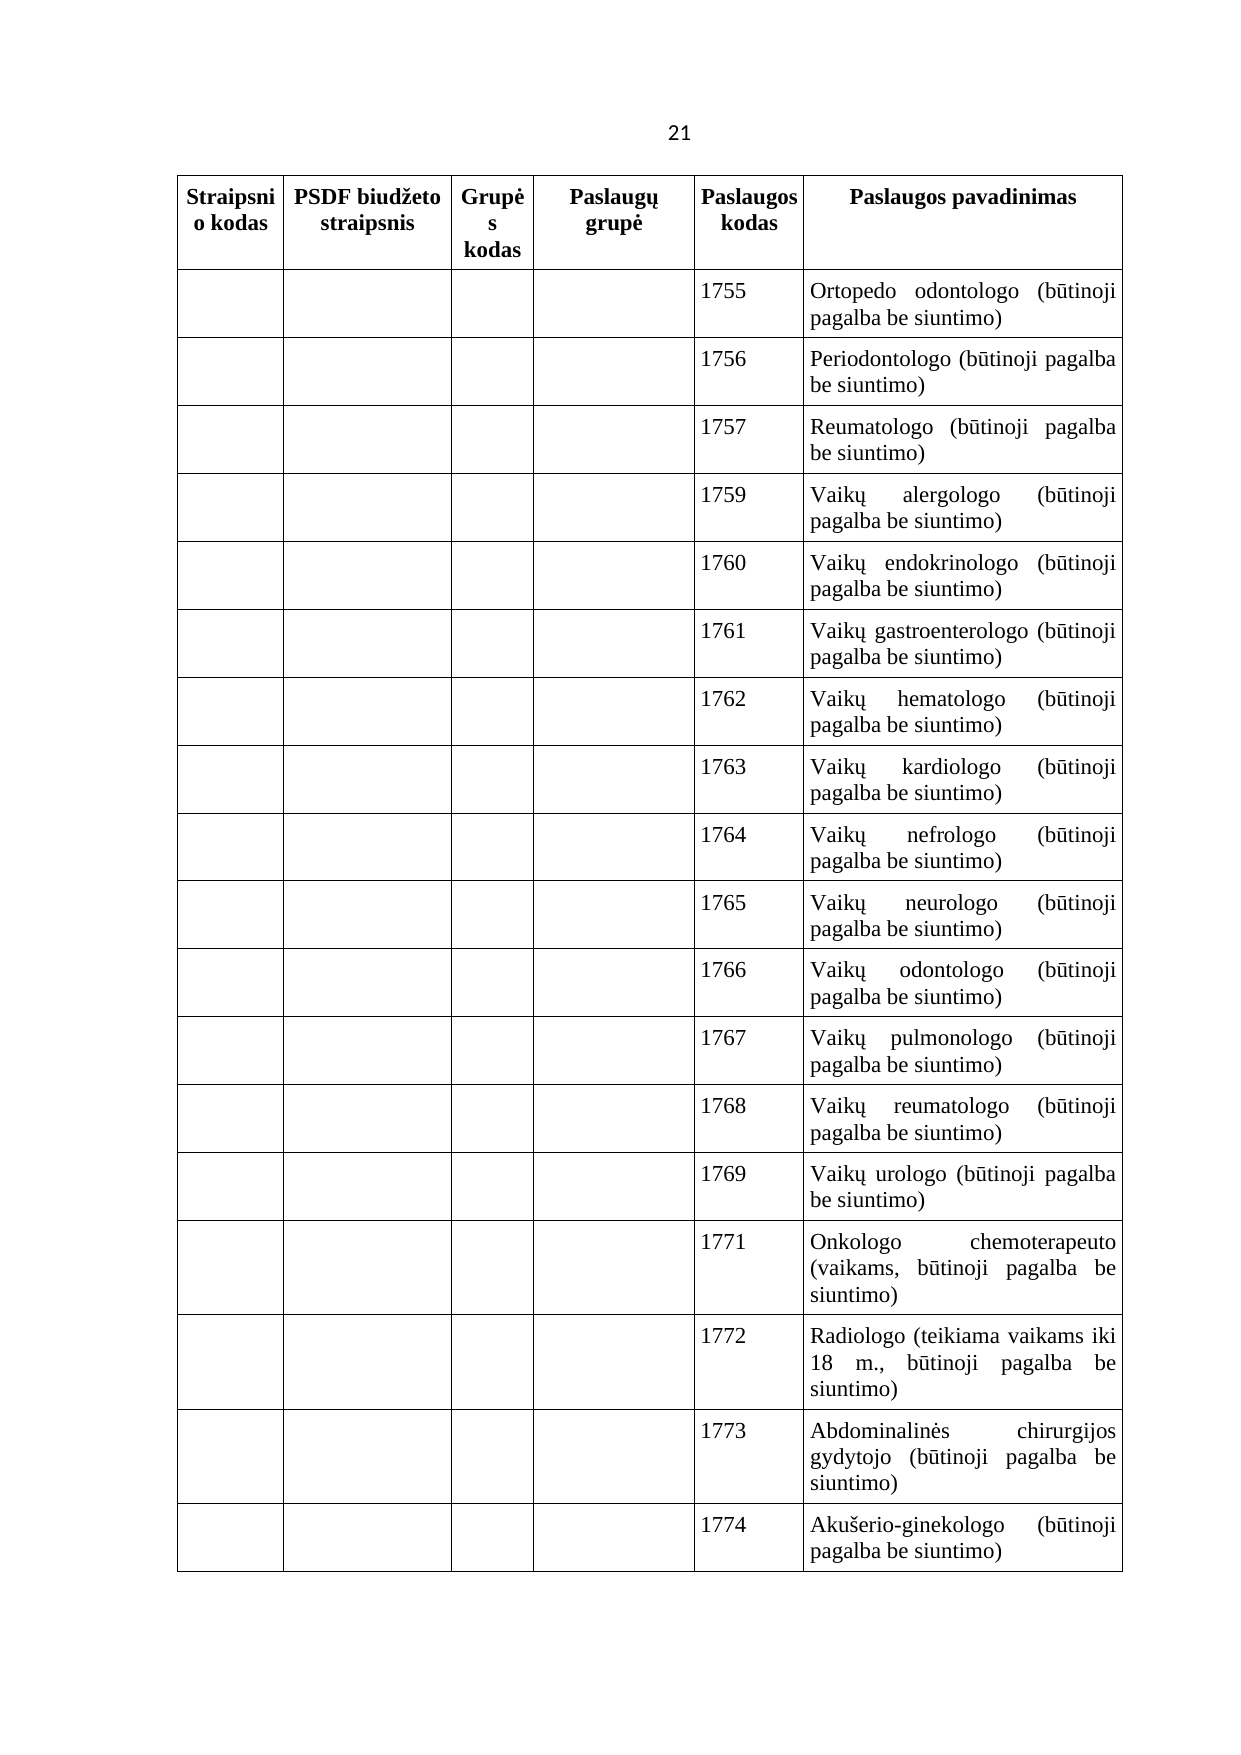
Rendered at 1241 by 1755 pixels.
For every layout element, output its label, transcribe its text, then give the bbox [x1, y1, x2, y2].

table_cell [534, 746, 694, 812]
table_cell 1764 [695, 814, 803, 880]
table_cell [284, 270, 451, 337]
table_cell 1774 [695, 1504, 803, 1571]
table_cell [178, 814, 283, 880]
table_cell Vaikų hematologo (būtinoji pagalba be siuntimo) [804, 678, 1122, 744]
table_cell 1762 [695, 678, 803, 744]
table_cell [452, 338, 533, 405]
table_cell 1763 [695, 746, 803, 812]
table_cell [534, 678, 694, 744]
table_cell [284, 949, 451, 1016]
table_cell 1761 [695, 610, 803, 677]
table_cell [178, 542, 283, 609]
table_cell [178, 1153, 283, 1220]
table_cell [178, 610, 283, 677]
table_cell [534, 814, 694, 880]
table_cell [284, 1504, 451, 1571]
table_cell [534, 542, 694, 609]
table_cell Vaikų reumatologo (būtinoji pagalba be siuntimo) [804, 1085, 1122, 1152]
table_cell [534, 1315, 694, 1408]
table_cell [284, 610, 451, 677]
table_cell [452, 610, 533, 677]
table_cell Vaikų endokrinologo (būtinoji pagalba be siuntimo) [804, 542, 1122, 609]
table_header Paslaugų grupė [534, 176, 694, 269]
table_cell Vaikų nefrologo (būtinoji pagalba be siuntimo) [804, 814, 1122, 880]
table_cell 1773 [695, 1410, 803, 1503]
table_cell [452, 270, 533, 337]
table_cell [284, 746, 451, 812]
table_cell 1760 [695, 542, 803, 609]
table_cell [534, 949, 694, 1016]
table_cell Vaikų gastroenterologo (būtinoji pagalba be siuntimo) [804, 610, 1122, 677]
table_cell 1766 [695, 949, 803, 1016]
table_cell [178, 270, 283, 337]
table_cell 1767 [695, 1017, 803, 1084]
table_cell [452, 746, 533, 812]
table_cell 1772 [695, 1315, 803, 1408]
table_cell Abdominalinės chirurgijos gydytojo (būtinoji pagalba be siuntimo) [804, 1410, 1122, 1503]
table_cell [178, 1410, 283, 1503]
table_cell [452, 406, 533, 473]
table_cell [452, 474, 533, 541]
table_cell [178, 678, 283, 744]
table_cell [178, 949, 283, 1016]
table_cell [534, 1504, 694, 1571]
table_cell [284, 814, 451, 880]
table_cell [178, 474, 283, 541]
table_cell 1769 [695, 1153, 803, 1220]
table_cell Vaikų kardiologo (būtinoji pagalba be siuntimo) [804, 746, 1122, 812]
table_cell Ortopedo odontologo (būtinoji pagalba be siuntimo) [804, 270, 1122, 337]
table_cell [452, 1085, 533, 1152]
table_cell [178, 746, 283, 812]
table_cell [452, 881, 533, 948]
table_cell [534, 270, 694, 337]
table_cell [284, 338, 451, 405]
table_cell 1756 [695, 338, 803, 405]
table_cell [284, 1153, 451, 1220]
table_cell [534, 610, 694, 677]
table_cell Reumatologo (būtinoji pagalba be siuntimo) [804, 406, 1122, 473]
table_cell [178, 1221, 283, 1314]
table_cell [452, 542, 533, 609]
table_cell Vaikų odontologo (būtinoji pagalba be siuntimo) [804, 949, 1122, 1016]
table_cell [284, 1410, 451, 1503]
table_cell Akušerio-ginekologo (būtinoji pagalba be siuntimo) [804, 1504, 1122, 1571]
table_cell Vaikų urologo (būtinoji pagalba be siuntimo) [804, 1153, 1122, 1220]
table_cell 1771 [695, 1221, 803, 1314]
table_cell [534, 1085, 694, 1152]
table_cell [178, 1504, 283, 1571]
table_cell [284, 542, 451, 609]
table_header Grupės kodas [452, 176, 533, 269]
table_cell [452, 1504, 533, 1571]
table_cell 1765 [695, 881, 803, 948]
table_cell [534, 338, 694, 405]
table_cell 1768 [695, 1085, 803, 1152]
table_cell [452, 678, 533, 744]
table_cell [452, 949, 533, 1016]
table_cell [178, 406, 283, 473]
table_cell 1759 [695, 474, 803, 541]
table_cell [452, 1315, 533, 1408]
table_cell 1755 [695, 270, 803, 337]
table_cell [452, 1017, 533, 1084]
table_cell [534, 1221, 694, 1314]
table_cell [534, 1410, 694, 1503]
table_cell [452, 1153, 533, 1220]
table_cell Vaikų neurologo (būtinoji pagalba be siuntimo) [804, 881, 1122, 948]
table_cell [534, 1153, 694, 1220]
table_cell [452, 814, 533, 880]
table_cell Vaikų pulmonologo (būtinoji pagalba be siuntimo) [804, 1017, 1122, 1084]
table_cell [284, 406, 451, 473]
table_header PSDF biudžeto straipsnis [284, 176, 451, 269]
table_cell Onkologo chemoterapeuto (vaikams, būtinoji pagalba be siuntimo) [804, 1221, 1122, 1314]
table_cell Radiologo (teikiama vaikams iki 18 m., būtinoji pagalba be siuntimo) [804, 1315, 1122, 1408]
table_cell [178, 1085, 283, 1152]
table_cell [178, 1315, 283, 1408]
table_cell [284, 881, 451, 948]
table_cell [534, 1017, 694, 1084]
table_cell Periodontologo (būtinoji pagalba be siuntimo) [804, 338, 1122, 405]
table_cell [534, 474, 694, 541]
table_cell [178, 881, 283, 948]
table_header Paslaugos pavadinimas [804, 176, 1122, 269]
table_cell 1757 [695, 406, 803, 473]
table_cell [178, 1017, 283, 1084]
table_cell [452, 1410, 533, 1503]
table_header Straipsnio kodas [178, 176, 283, 269]
table_cell [284, 1315, 451, 1408]
table_cell Vaikų alergologo (būtinoji pagalba be siuntimo) [804, 474, 1122, 541]
table_cell [284, 1017, 451, 1084]
table_cell [284, 474, 451, 541]
table_cell [178, 338, 283, 405]
table_cell [452, 1221, 533, 1314]
table_cell [534, 406, 694, 473]
table_cell [534, 881, 694, 948]
table_cell [284, 1085, 451, 1152]
table_cell [284, 678, 451, 744]
table_header Paslaugos kodas [695, 176, 803, 269]
table_cell [284, 1221, 451, 1314]
